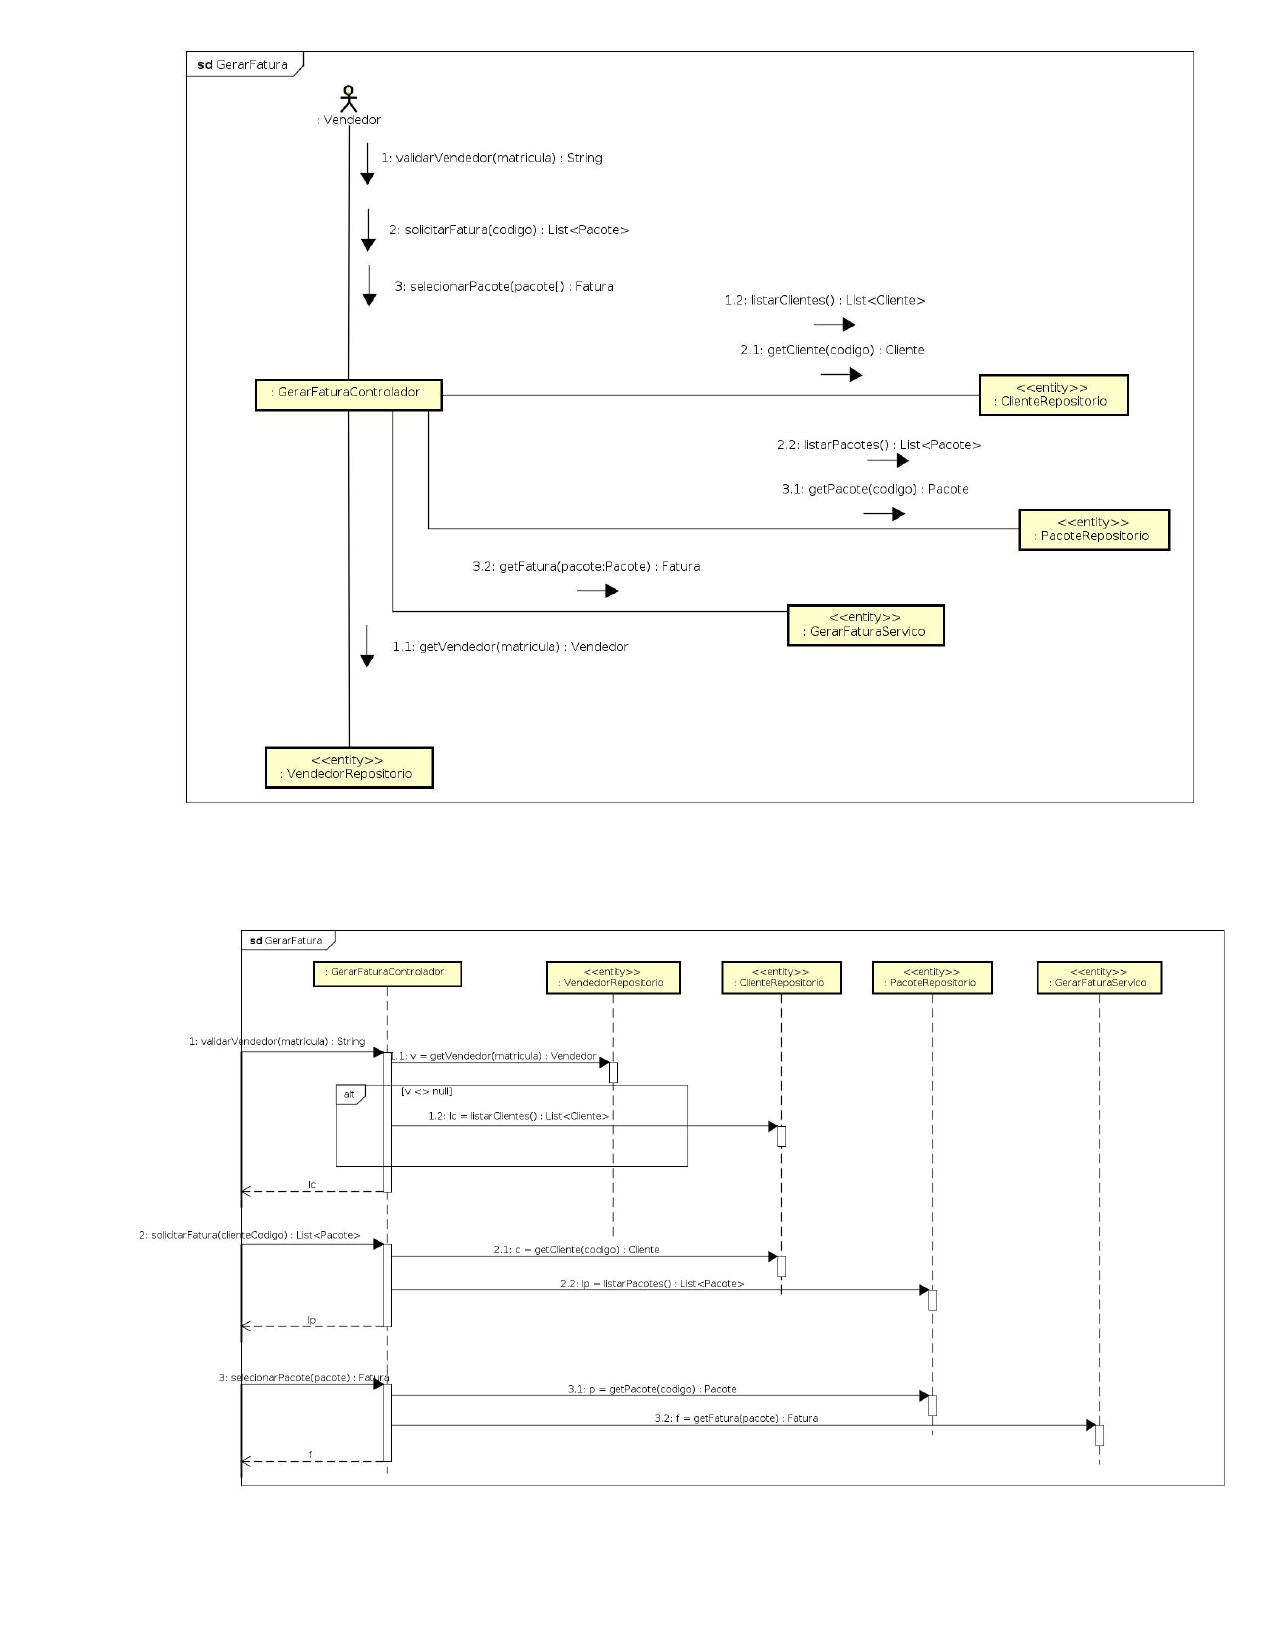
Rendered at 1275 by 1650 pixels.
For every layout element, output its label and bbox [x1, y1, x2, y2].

picture [131, 922, 1232, 1493]
picture [176, 41, 1203, 812]
